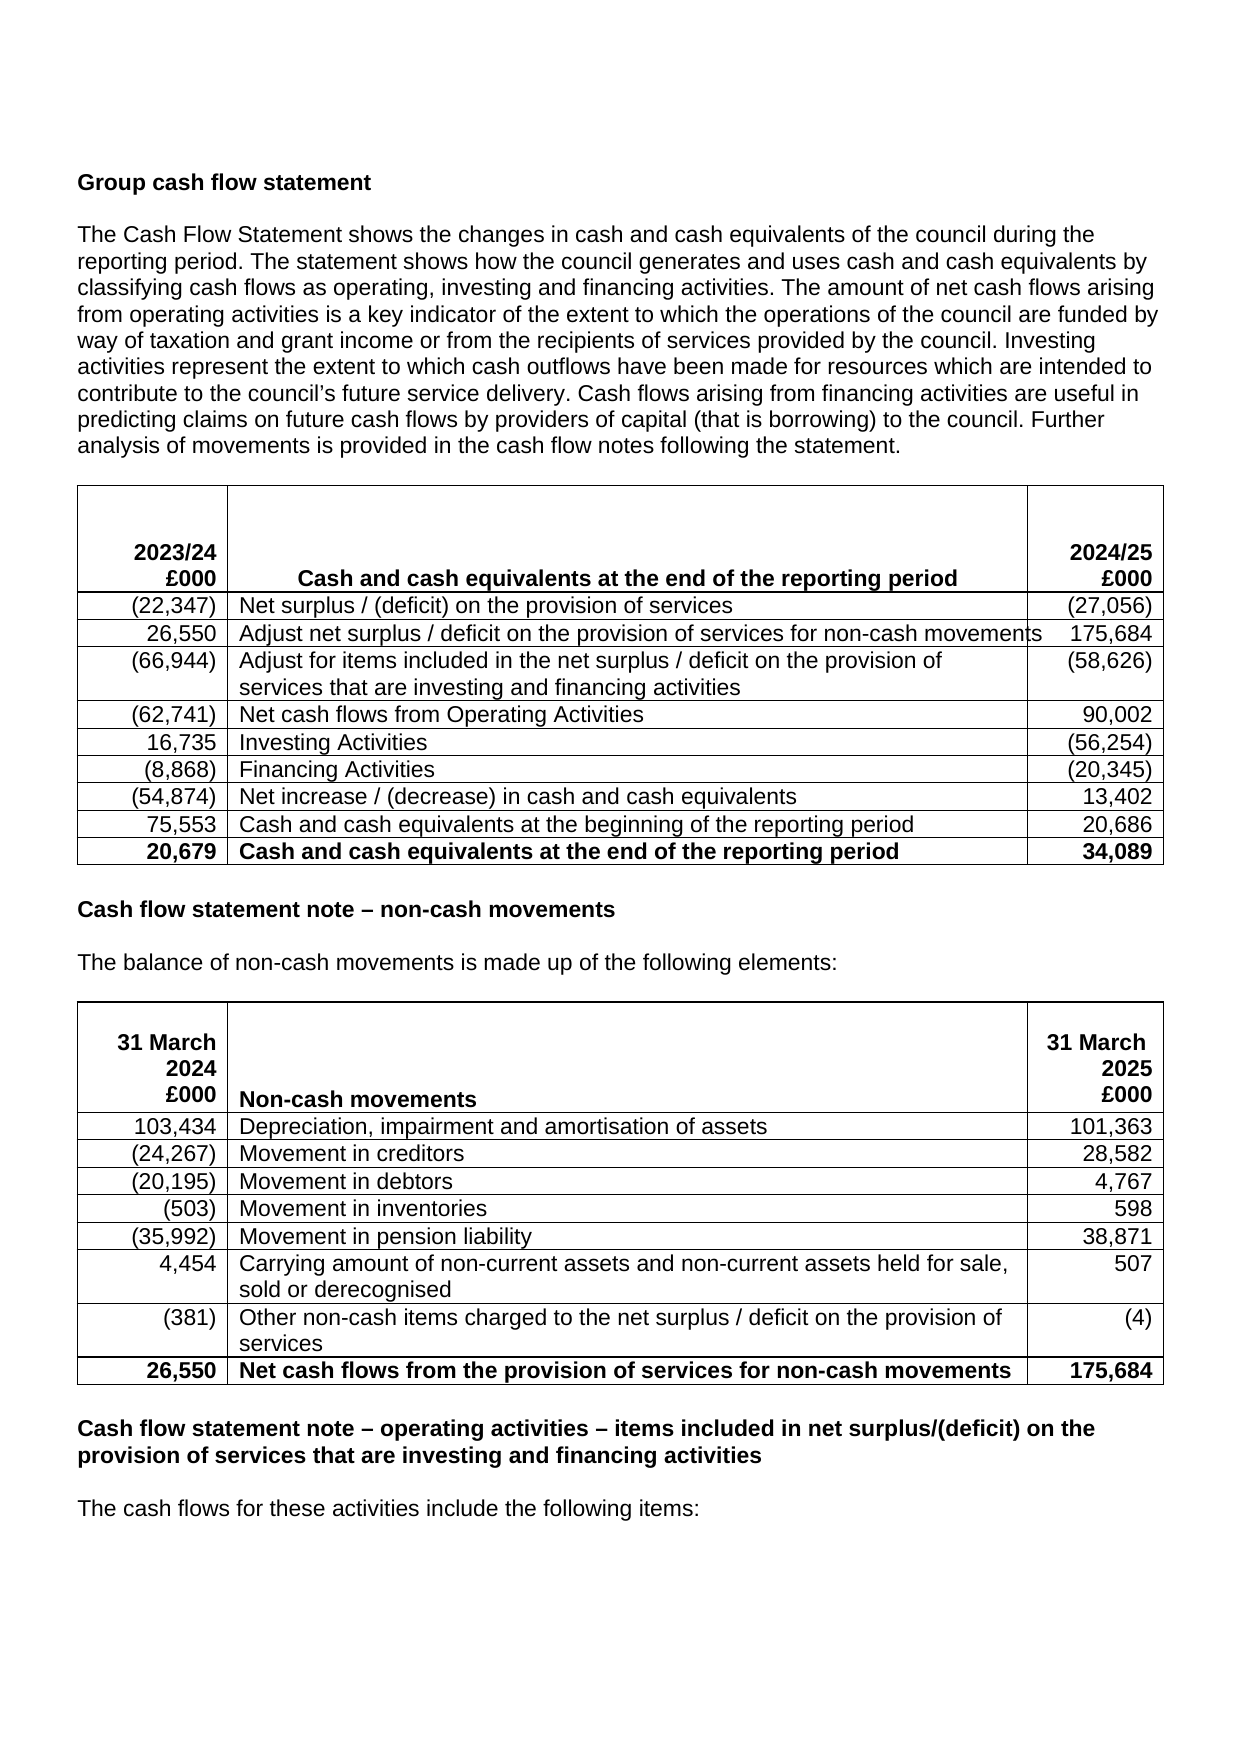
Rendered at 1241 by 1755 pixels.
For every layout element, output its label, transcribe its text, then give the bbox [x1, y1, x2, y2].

text The Cash Flow Statement shows the changes in cash and cash equivalents of the council during the reporting period. The statement shows how the council generates and uses cash and cash equivalents by classifying cash flows as operating, investing and financing activities. The amount of net cash flows arising from operating activities is a key indicator of the extent to which the operations of the council are funded by way of taxation and grant income or from the recipients of services provided by the council. Investing activities represent the extent to which cash outflows have been made for resources which are intended to [77, 221, 1163, 379]
table_header 2024/25 £000 [1028, 486, 1163, 591]
table_cell (8,868) [78, 756, 227, 782]
table_cell 101,363 [1028, 1113, 1163, 1139]
subtitle Cash flow statement note – operating activities – items included in net surplus/(deficit) on the provision of services that are investing and financing activities [77, 1415, 1163, 1468]
table_header Non-cash movements [228, 1003, 1027, 1112]
text The cash flows for these activities include the following items: [77, 1494, 1163, 1521]
table_cell Movement in inventories [228, 1195, 1027, 1222]
table_cell (381) [78, 1304, 227, 1356]
table_cell Other non-cash items charged to the net surplus / deficit on the provision of services [228, 1304, 1027, 1356]
table_cell 34,089 [1028, 838, 1163, 864]
table_cell Adjust for items included in the net surplus / deficit on the provision of services that are investing and financing activities [228, 647, 1027, 700]
table_cell 90,002 [1028, 701, 1163, 727]
table_cell 598 [1028, 1195, 1163, 1222]
table_cell Cash and cash equivalents at the beginning of the reporting period [228, 811, 1027, 837]
text contribute to the council’s future service delivery. Cash flows arising from financing activities are useful in predicting claims on future cash flows by providers of capital (that is borrowing) to the council. Further analysis of movements is provided in the cash flow notes following the statement. [77, 379, 1163, 459]
table_cell Carrying amount of non-current assets and non-current assets held for sale, sold or derecognised [228, 1250, 1027, 1303]
table_header 31 March 2025 £000 [1028, 1003, 1163, 1112]
table_cell Depreciation, impairment and amortisation of assets [228, 1113, 1027, 1139]
table_cell (4) [1028, 1304, 1163, 1356]
table_cell (20,195) [78, 1168, 227, 1194]
table_cell 103,434 [78, 1113, 227, 1139]
table_cell Movement in debtors [228, 1168, 1027, 1194]
table_cell 4,767 [1028, 1168, 1163, 1194]
table_header 2023/24 £000 [78, 486, 227, 591]
text The balance of non-cash movements is made up of the following elements: [77, 949, 1163, 975]
table_cell 4,454 [78, 1250, 227, 1303]
table_cell Net surplus / (deficit) on the provision of services [228, 593, 1027, 619]
subtitle Cash flow statement note – non-cash movements [77, 896, 1163, 922]
table_cell 20,686 [1028, 811, 1163, 837]
table_cell Net cash flows from Operating Activities [228, 701, 1027, 727]
table_cell Investing Activities [228, 729, 1027, 755]
table_header 31 March 2024 £000 [78, 1003, 227, 1112]
table_cell 26,550 [78, 1358, 227, 1384]
table_cell (62,741) [78, 701, 227, 727]
table_cell 175,684 [1028, 620, 1163, 646]
table_cell (24,267) [78, 1140, 227, 1167]
table_cell (20,345) [1028, 756, 1163, 782]
subtitle Group cash flow statement [77, 169, 1163, 195]
table_cell (27,056) [1028, 593, 1163, 619]
table_cell 38,871 [1028, 1223, 1163, 1249]
table_cell (22,347) [78, 593, 227, 619]
table_cell 13,402 [1028, 783, 1163, 809]
table_cell 175,684 [1028, 1358, 1163, 1384]
table_cell 507 [1028, 1250, 1163, 1303]
table_cell 28,582 [1028, 1140, 1163, 1167]
table_cell (56,254) [1028, 729, 1163, 755]
table_cell (54,874) [78, 783, 227, 809]
table_cell 75,553 [78, 811, 227, 837]
table_cell Net increase / (decrease) in cash and cash equivalents [228, 783, 1027, 809]
table_cell Movement in pension liability [228, 1223, 1027, 1249]
table_cell (35,992) [78, 1223, 227, 1249]
table_cell (58,626) [1028, 647, 1163, 700]
table_header Cash and cash equivalents at the end of the reporting period [228, 486, 1027, 591]
table_cell 26,550 [78, 620, 227, 646]
table_cell 20,679 [78, 838, 227, 864]
table_cell Net cash flows from the provision of services for non-cash movements [228, 1358, 1027, 1384]
table_cell Adjust net surplus / deficit on the provision of services for non-cash movements [228, 620, 1027, 646]
table_cell (503) [78, 1195, 227, 1222]
table_cell 16,735 [78, 729, 227, 755]
table_cell Cash and cash equivalents at the end of the reporting period [228, 838, 1027, 864]
table_cell Movement in creditors [228, 1140, 1027, 1167]
table_cell Financing Activities [228, 756, 1027, 782]
table_cell (66,944) [78, 647, 227, 700]
